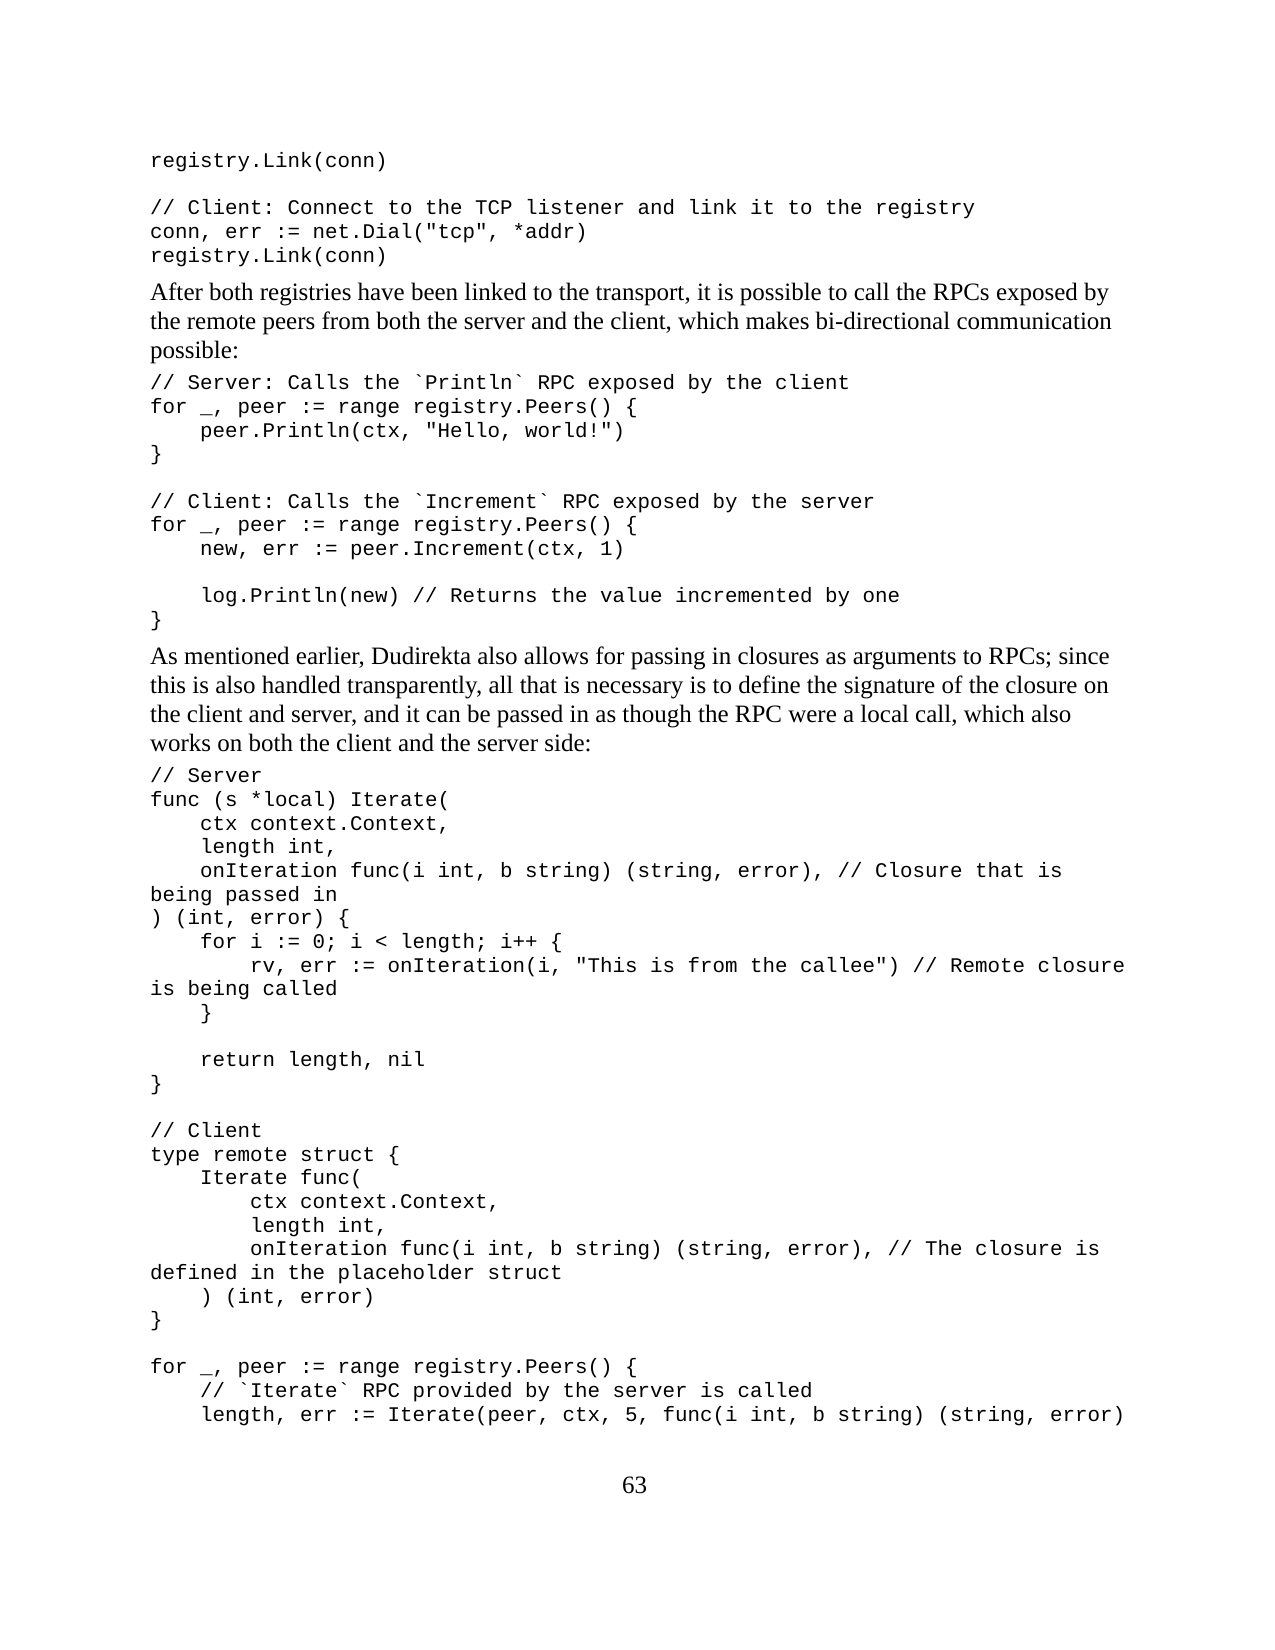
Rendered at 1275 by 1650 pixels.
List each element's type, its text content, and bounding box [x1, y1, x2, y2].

text } [150, 1073, 1125, 1096]
text // Server [150, 765, 1125, 789]
text return length, nil [150, 1049, 1125, 1073]
text Iterate func( [150, 1167, 1125, 1191]
text } [150, 1309, 1125, 1333]
text new, err := peer.Increment(ctx, 1) [150, 538, 1125, 562]
text // `Iterate` RPC provided by the server is called [150, 1380, 1125, 1404]
text // Client [150, 1120, 1125, 1144]
text onIteration func(i int, b string) (string, error), // The closure is defined in the placeholder struct [150, 1238, 1125, 1286]
text ) (int, error) [150, 1286, 1125, 1309]
text for _, peer := range registry.Peers() { [150, 1357, 1125, 1380]
text ) (int, error) { [150, 907, 1125, 931]
text peer.Println(ctx, "Hello, world!") [150, 420, 1125, 443]
text func (s *local) Iterate( [150, 789, 1125, 813]
text registry.Link(conn) [150, 150, 1125, 174]
text for i := 0; i < length; i++ { [150, 931, 1125, 954]
text rv, err := onIteration(i, "This is from the callee") // Remote closure is being called [150, 954, 1125, 1002]
text After both registries have been linked to the transport, it is possible to call the RPCs exposed by the remote peers from both the server and the client, which makes bi-directional communication possible: [150, 277, 1125, 363]
text log.Println(new) // Returns the value incremented by one [150, 585, 1125, 609]
text length int, [150, 836, 1125, 860]
text } [150, 443, 1125, 467]
text onIteration func(i int, b string) (string, error), // Closure that is being passed in [150, 860, 1125, 907]
text conn, err := net.Dial("tcp", *addr) [150, 221, 1125, 244]
text for _, peer := range registry.Peers() { [150, 396, 1125, 420]
text ctx context.Context, [150, 1191, 1125, 1215]
text // Server: Calls the `Println` RPC exposed by the client [150, 372, 1125, 396]
text length int, [150, 1215, 1125, 1238]
text } [150, 609, 1125, 632]
text length, err := Iterate(peer, ctx, 5, func(i int, b string) (string, error) [150, 1404, 1125, 1427]
text ctx context.Context, [150, 813, 1125, 836]
text for _, peer := range registry.Peers() { [150, 514, 1125, 538]
text // Client: Connect to the TCP listener and link it to the registry [150, 197, 1125, 221]
text } [150, 1002, 1125, 1026]
text type remote struct { [150, 1144, 1125, 1167]
text As mentioned earlier, Dudirekta also allows for passing in closures as arguments to RPCs; since this is also handled transparently, all that is necessary is to define the signature of the closure on the client and server, and it can be passed in as though the RPC were a local call, which also works on both the client and the server side: [150, 641, 1125, 756]
text // Client: Calls the `Increment` RPC exposed by the server [150, 491, 1125, 514]
text registry.Link(conn) [150, 244, 1125, 268]
